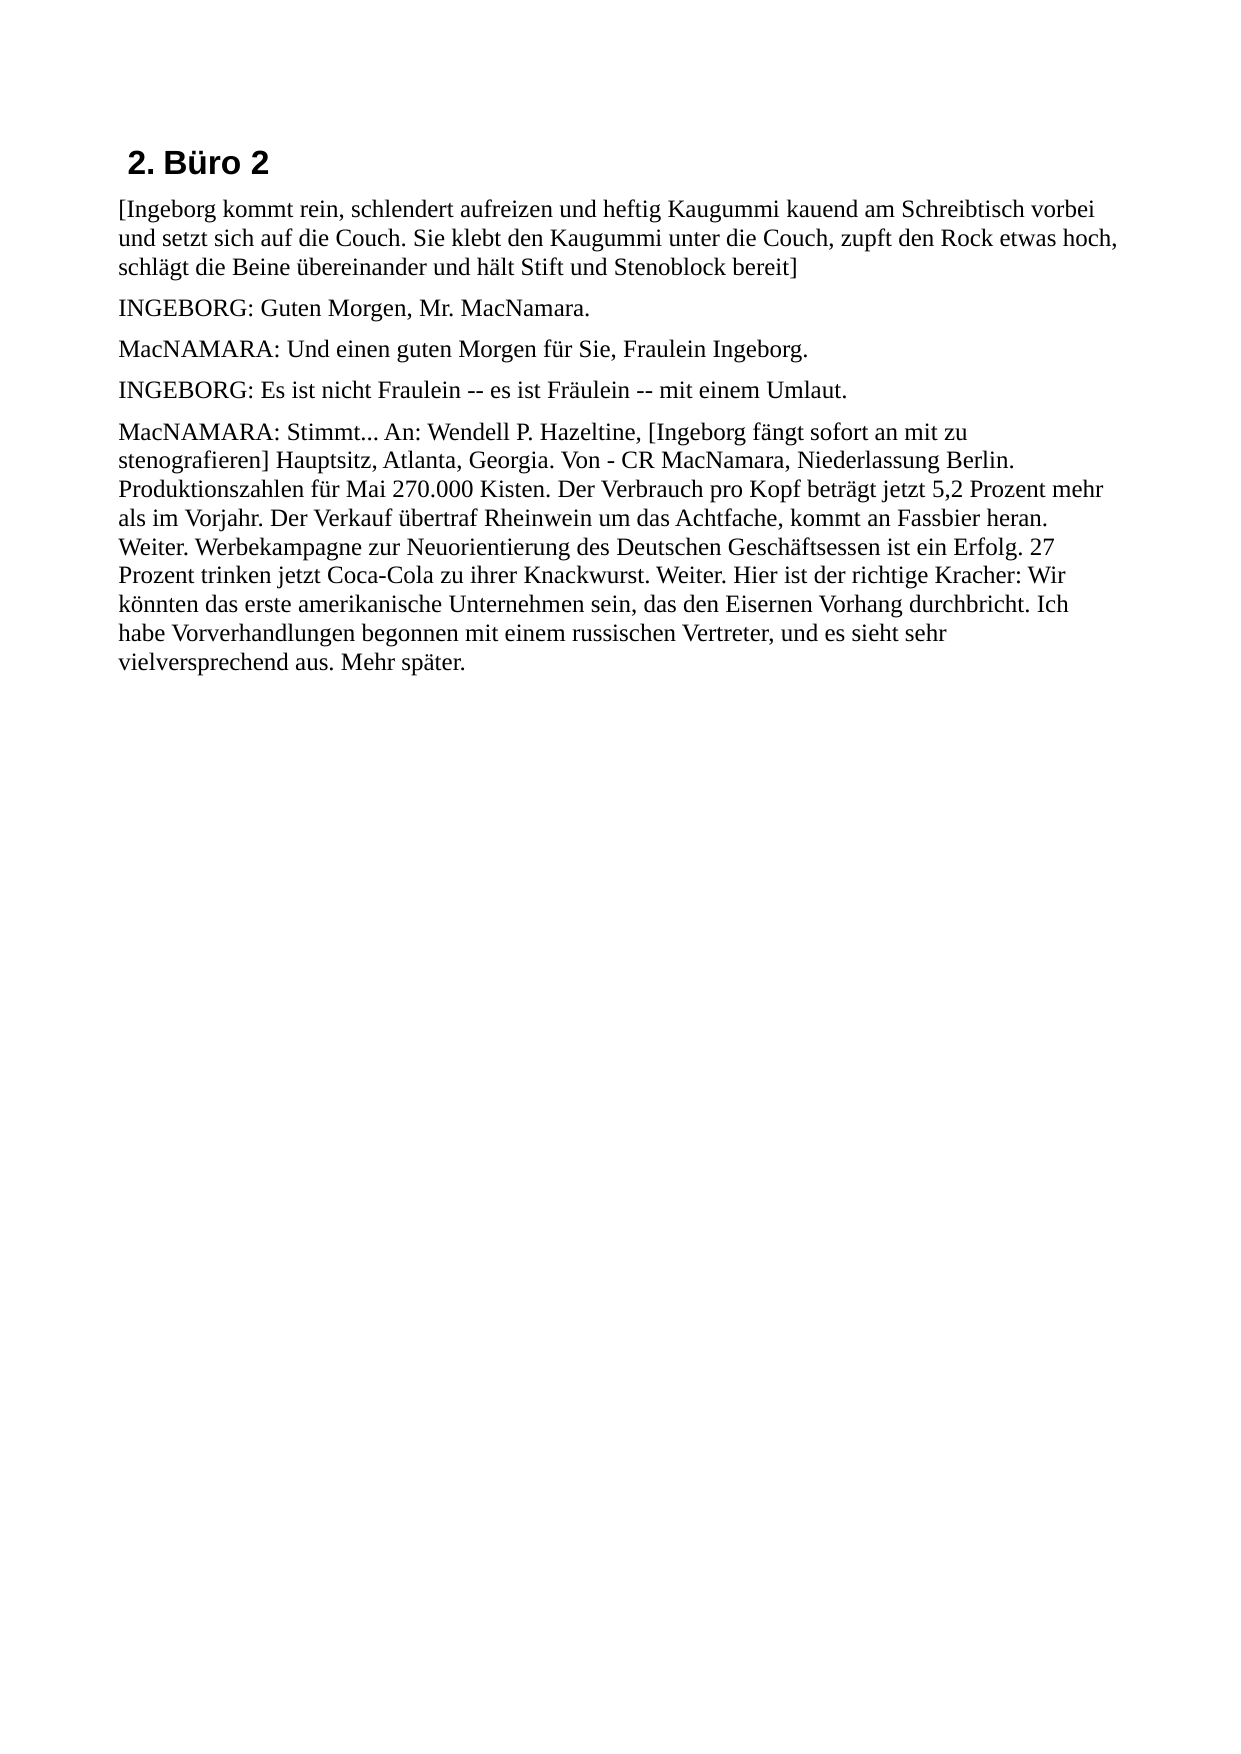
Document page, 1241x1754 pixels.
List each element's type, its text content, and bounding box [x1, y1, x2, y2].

text INGEBORG: Guten Morgen, Mr. MacNamara. [118, 293, 1122, 322]
text [Ingeborg kommt rein, schlendert aufreizen und heftig Kaugummi kauend am Schreibtisch vorbei und setzt sich auf die Couch. Sie klebt den Kaugummi unter die Couch, zupft den Rock etwas hoch, schlägt die Beine übereinander und hält Stift und Stenoblock bereit] [118, 194, 1122, 281]
text MacNAMARA: Stimmt... An: Wendell P. Hazeltine, [Ingeborg fängt sofort an mit zu stenografieren] Hauptsitz, Atlanta, Georgia. Von - CR MacNamara, Niederlassung Berlin. Produktionszahlen für Mai 270.000 Kisten. Der Verbrauch pro Kopf beträgt jetzt 5,2 Prozent mehr als im Vorjahr. Der Verkauf übertraf Rheinwein um das Achtfache, kommt an Fassbier heran. Weiter. Werbekampagne zur Neuorientierung des Deutschen Geschäftsessen ist ein Erfolg. 27 Prozent trinken jetzt Coca-Cola zu ihrer Knackwurst. Weiter. Hier ist der richtige Kracher: Wir könnten das erste amerikanische Unternehmen sein, das den Eisernen Vorhang durchbricht. Ich habe Vorverhandlungen begonnen mit einem russischen Vertreter, und es sieht sehr vielversprechend aus. Mehr später. [118, 417, 1122, 733]
text INGEBORG: Es ist nicht Fraulein -- es ist Fräulein -- mit einem Umlaut. [118, 376, 1122, 404]
subtitle Büro 2 [118, 143, 1122, 182]
text MacNAMARA: Und einen guten Morgen für Sie, Fraulein Ingeborg. [118, 334, 1122, 363]
